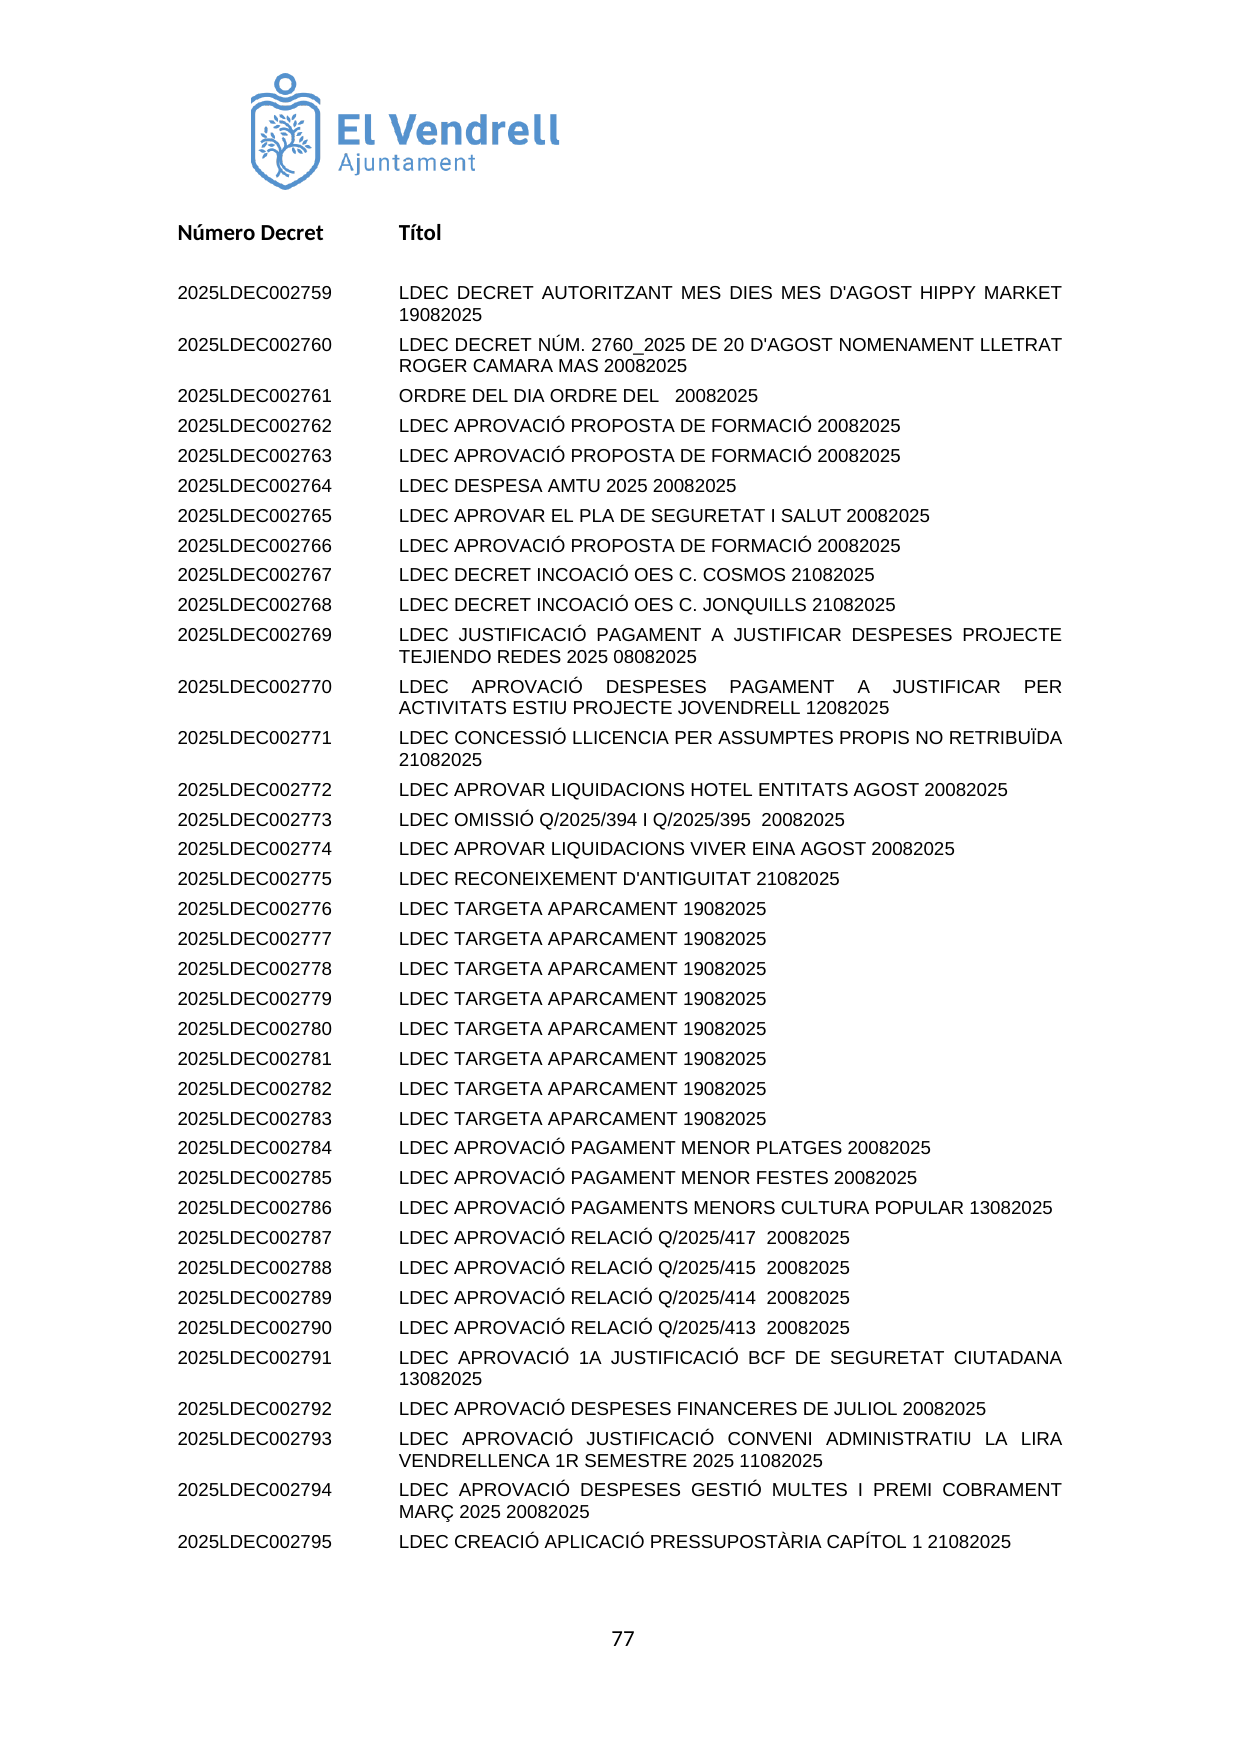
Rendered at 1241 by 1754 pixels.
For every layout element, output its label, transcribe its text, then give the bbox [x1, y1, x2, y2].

text 2025LDEC002762 LDEC APROVACIÓ PROPOSTA DE FORMACIÓ 20082025 [177, 415, 1063, 436]
text 2025LDEC002770 LDEC APROVACIÓ DESPESES PAGAMENT A JUSTIFICAR PER ACTIVITATS ESTIU PROJECTE JOVENDRELL 12082025 [177, 676, 1063, 719]
text 2025LDEC002779 LDEC TARGETA APARCAMENT 19082025 [177, 988, 1063, 1009]
text 2025LDEC002792 LDEC APROVACIÓ DESPESES FINANCERES DE JULIOL 20082025 [177, 1398, 1063, 1419]
text 2025LDEC002787 LDEC APROVACIÓ RELACIÓ Q/2025/417 20082025 [177, 1227, 1063, 1248]
text 2025LDEC002765 LDEC APROVAR EL PLA DE SEGURETAT I SALUT 20082025 [177, 504, 1063, 526]
text 2025LDEC002795 LDEC CREACIÓ APLICACIÓ PRESSUPOSTÀRIA CAPÍTOL 1 21082025 [177, 1531, 1063, 1552]
text 2025LDEC002767 LDEC DECRET INCOACIÓ OES C. COSMOS 21082025 [177, 564, 1063, 586]
text 2025LDEC002766 LDEC APROVACIÓ PROPOSTA DE FORMACIÓ 20082025 [177, 534, 1063, 556]
text 2025LDEC002785 LDEC APROVACIÓ PAGAMENT MENOR FESTES 20082025 [177, 1167, 1063, 1189]
text 2025LDEC002759 LDEC DECRET AUTORITZANT MES DIES MES D'AGOST HIPPY MARKET 19082025 [177, 282, 1063, 325]
text 2025LDEC002778 LDEC TARGETA APARCAMENT 19082025 [177, 958, 1063, 979]
text 2025LDEC002786 LDEC APROVACIÓ PAGAMENTS MENORS CULTURA POPULAR 13082025 [177, 1197, 1063, 1218]
text 2025LDEC002791 LDEC APROVACIÓ 1A JUSTIFICACIÓ BCF DE SEGURETAT CIUTADANA 13082025 [177, 1346, 1063, 1389]
text 2025LDEC002794 LDEC APROVACIÓ DESPESES GESTIÓ MULTES I PREMI COBRAMENT MARÇ 2025 20082025 [177, 1479, 1063, 1522]
text 2025LDEC002768 LDEC DECRET INCOACIÓ OES C. JONQUILLS 21082025 [177, 594, 1063, 616]
text 2025LDEC002789 LDEC APROVACIÓ RELACIÓ Q/2025/414 20082025 [177, 1287, 1063, 1308]
text 2025LDEC002793 LDEC APROVACIÓ JUSTIFICACIÓ CONVENI ADMINISTRATIU LA LIRA VENDRELLENCA 1R SEMESTRE 2025 11082025 [177, 1428, 1063, 1471]
text 2025LDEC002776 LDEC TARGETA APARCAMENT 19082025 [177, 898, 1063, 919]
text 2025LDEC002760 LDEC DECRET NÚM. 2760_2025 DE 20 D'AGOST NOMENAMENT LLETRAT ROGER CAMARA MAS 20082025 [177, 333, 1063, 377]
text 2025LDEC002788 LDEC APROVACIÓ RELACIÓ Q/2025/415 20082025 [177, 1257, 1063, 1278]
text 2025LDEC002781 LDEC TARGETA APARCAMENT 19082025 [177, 1047, 1063, 1069]
text 2025LDEC002790 LDEC APROVACIÓ RELACIÓ Q/2025/413 20082025 [177, 1317, 1063, 1338]
picture [251, 73, 560, 190]
text 2025LDEC002772 LDEC APROVAR LIQUIDACIONS HOTEL ENTITATS AGOST 20082025 [177, 778, 1063, 800]
text 2025LDEC002780 LDEC TARGETA APARCAMENT 19082025 [177, 1018, 1063, 1039]
text 2025LDEC002769 LDEC JUSTIFICACIÓ PAGAMENT A JUSTIFICAR DESPESES PROJECTE TEJIENDO REDES 2025 08082025 [177, 624, 1063, 667]
text 2025LDEC002784 LDEC APROVACIÓ PAGAMENT MENOR PLATGES 20082025 [177, 1137, 1063, 1159]
text 2025LDEC002771 LDEC CONCESSIÓ LLICENCIA PER ASSUMPTES PROPIS NO RETRIBUÏDA 21082025 [177, 727, 1063, 770]
text 2025LDEC002773 LDEC OMISSIÓ Q/2025/394 I Q/2025/395 20082025 [177, 808, 1063, 830]
text 2025LDEC002782 LDEC TARGETA APARCAMENT 19082025 [177, 1077, 1063, 1099]
text 2025LDEC002777 LDEC TARGETA APARCAMENT 19082025 [177, 928, 1063, 949]
text 2025LDEC002774 LDEC APROVAR LIQUIDACIONS VIVER EINA AGOST 20082025 [177, 838, 1063, 860]
text 2025LDEC002764 LDEC DESPESA AMTU 2025 20082025 [177, 474, 1063, 496]
text 2025LDEC002761 ORDRE DEL DIA ORDRE DEL 20082025 [177, 385, 1063, 406]
text 2025LDEC002775 LDEC RECONEIXEMENT D'ANTIGUITAT 21082025 [177, 868, 1063, 890]
text 2025LDEC002763 LDEC APROVACIÓ PROPOSTA DE FORMACIÓ 20082025 [177, 445, 1063, 466]
text 2025LDEC002783 LDEC TARGETA APARCAMENT 19082025 [177, 1107, 1063, 1129]
